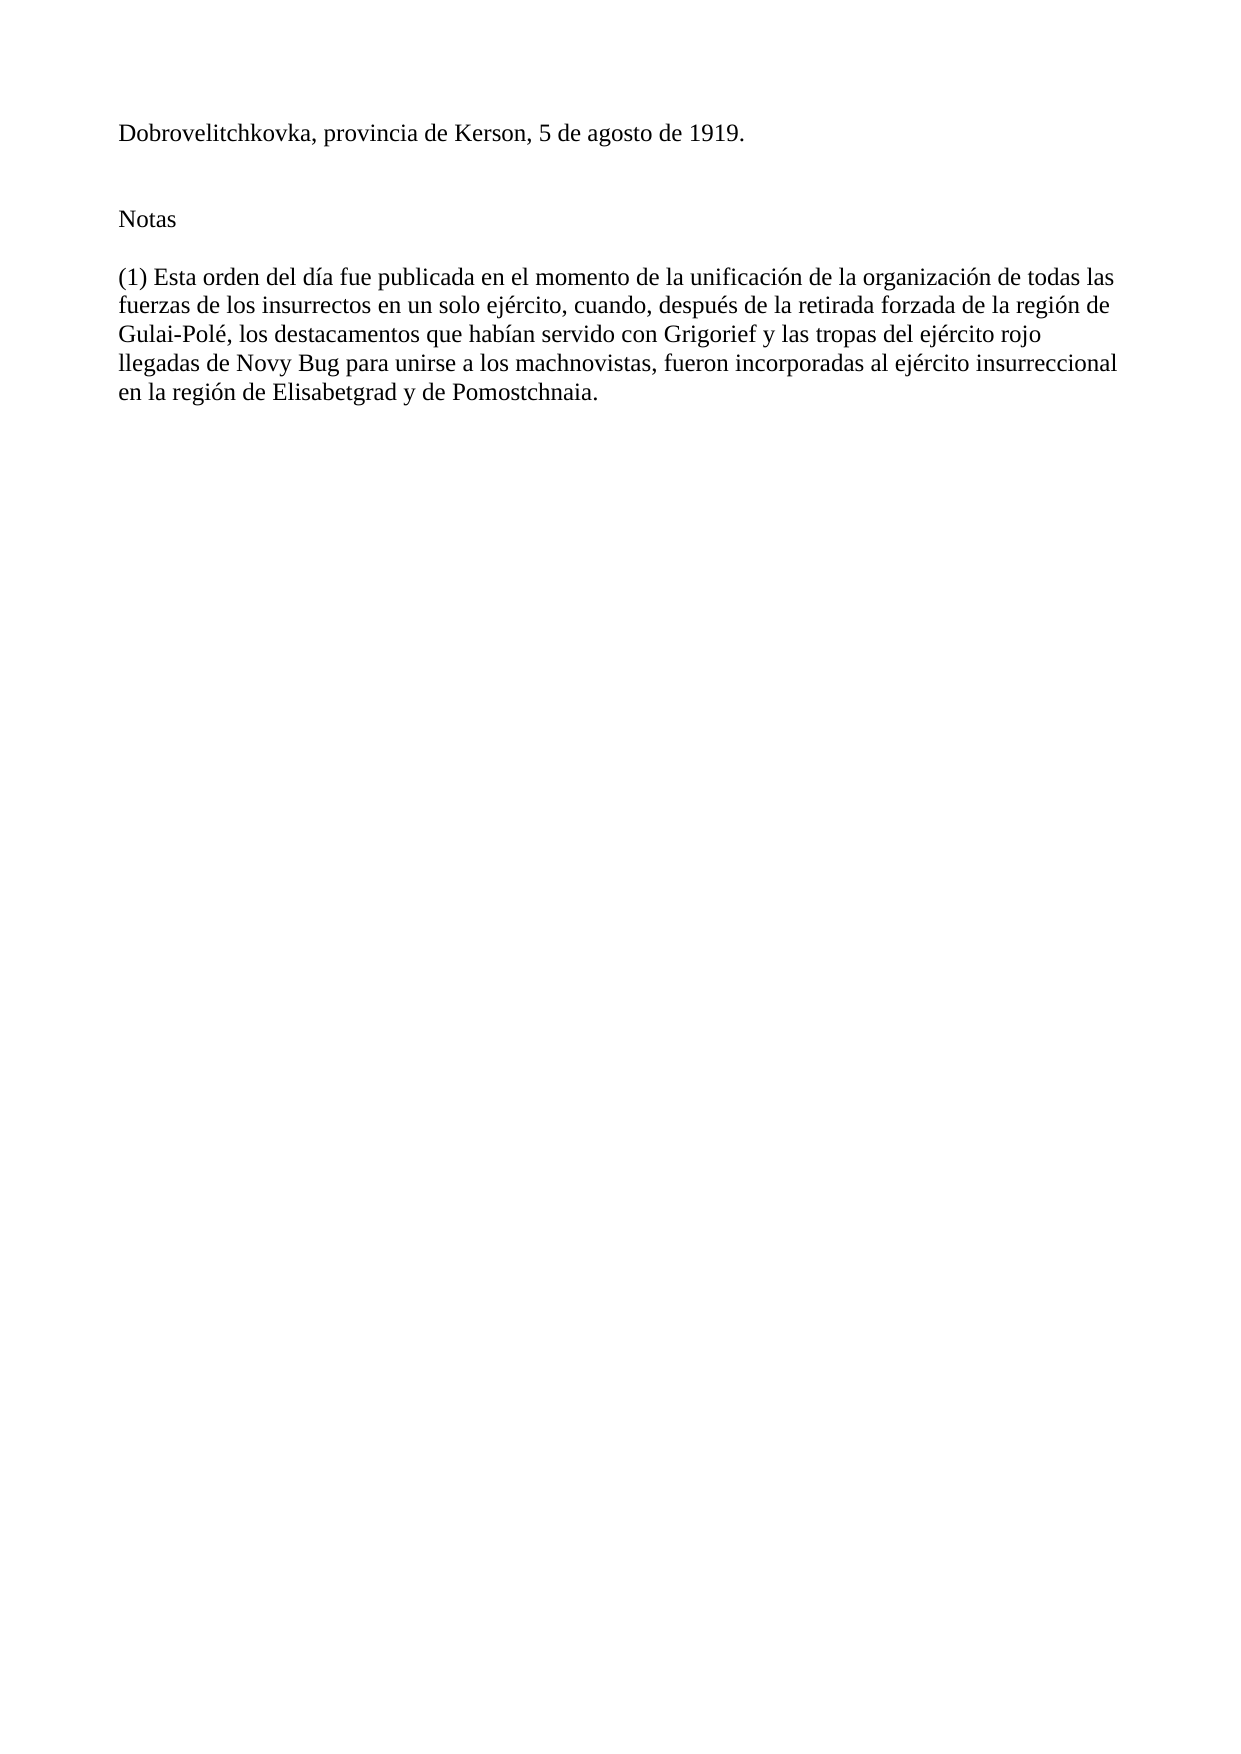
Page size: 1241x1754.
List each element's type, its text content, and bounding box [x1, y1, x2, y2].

text (1) Esta orden del día fue publicada en el momento de la unificación de la organización de todas las fuerzas de los insurrectos en un solo ejército, cuando, después de la retirada forzada de la región de Gulai-Polé, los destacamentos que habían servido con Grigorief y las tropas del ejército rojo llegadas de Novy Bug para unirse a los machnovistas, fueron incorporadas al ejército insurreccional en la región de Elisabetgrad y de Pomostchnaia. [118, 262, 1122, 406]
text Dobrovelitchkovka, provincia de Kerson, 5 de agosto de 1919. [118, 118, 1122, 147]
text Notas [118, 204, 1122, 233]
